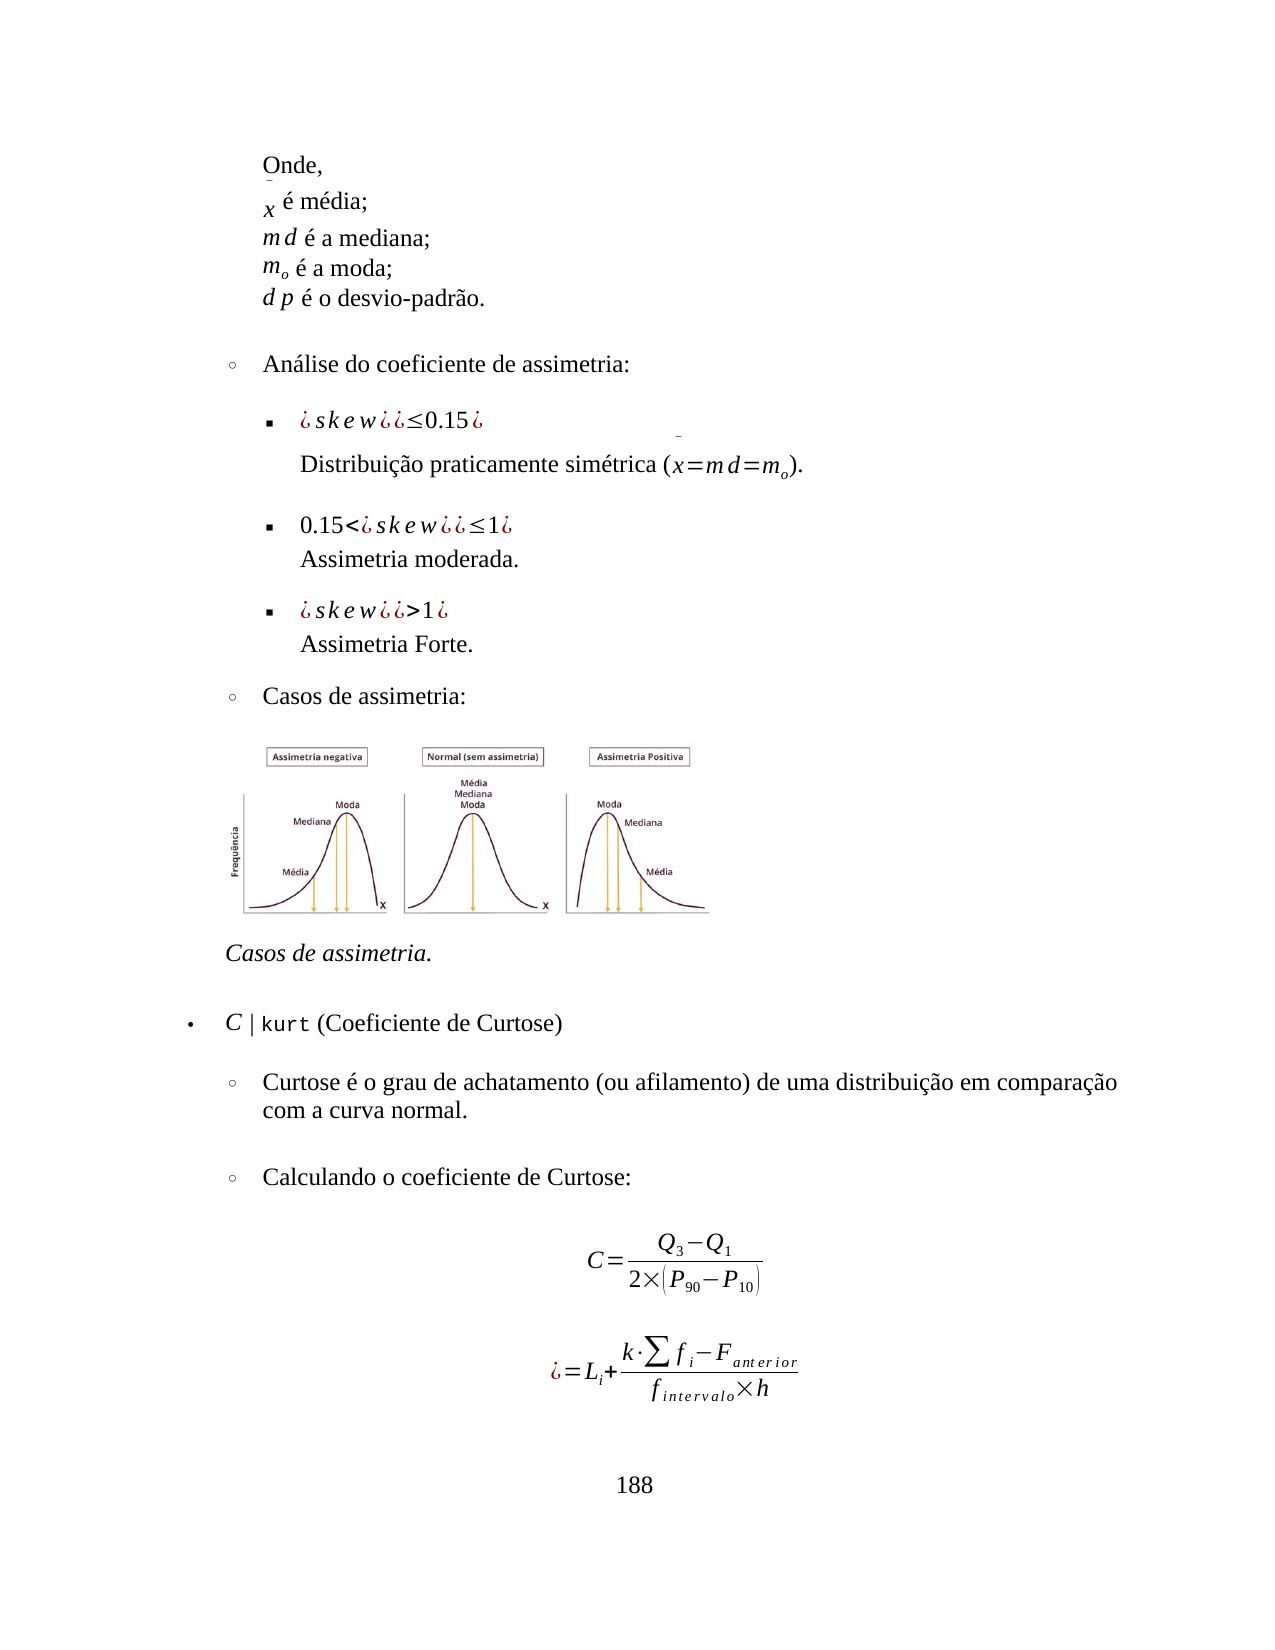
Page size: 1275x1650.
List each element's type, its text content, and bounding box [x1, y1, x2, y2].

list Assimetria Forte. [262, 596, 1125, 681]
list | kurt (Coeficiente de Curtose) [187, 1008, 1125, 1067]
list Casos de assimetria: [225, 681, 1125, 739]
list Casos de assimetria. [187, 938, 1125, 966]
list Calculando o coeficiente de Curtose: [225, 1162, 1125, 1219]
list Onde, é média; é a mediana; é a moda; é o desvio-padrão. [225, 150, 1125, 341]
list Distribuição praticamente simétrica (). [262, 407, 1125, 511]
list Assimetria moderada. [262, 511, 1125, 596]
list Curtose é o grau de achatamento (ou afilamento) de uma distribuição em comparação com a curva normal. [225, 1067, 1125, 1153]
list Análise do coeficiente de assimetria: [225, 349, 1125, 407]
picture [225, 738, 713, 926]
